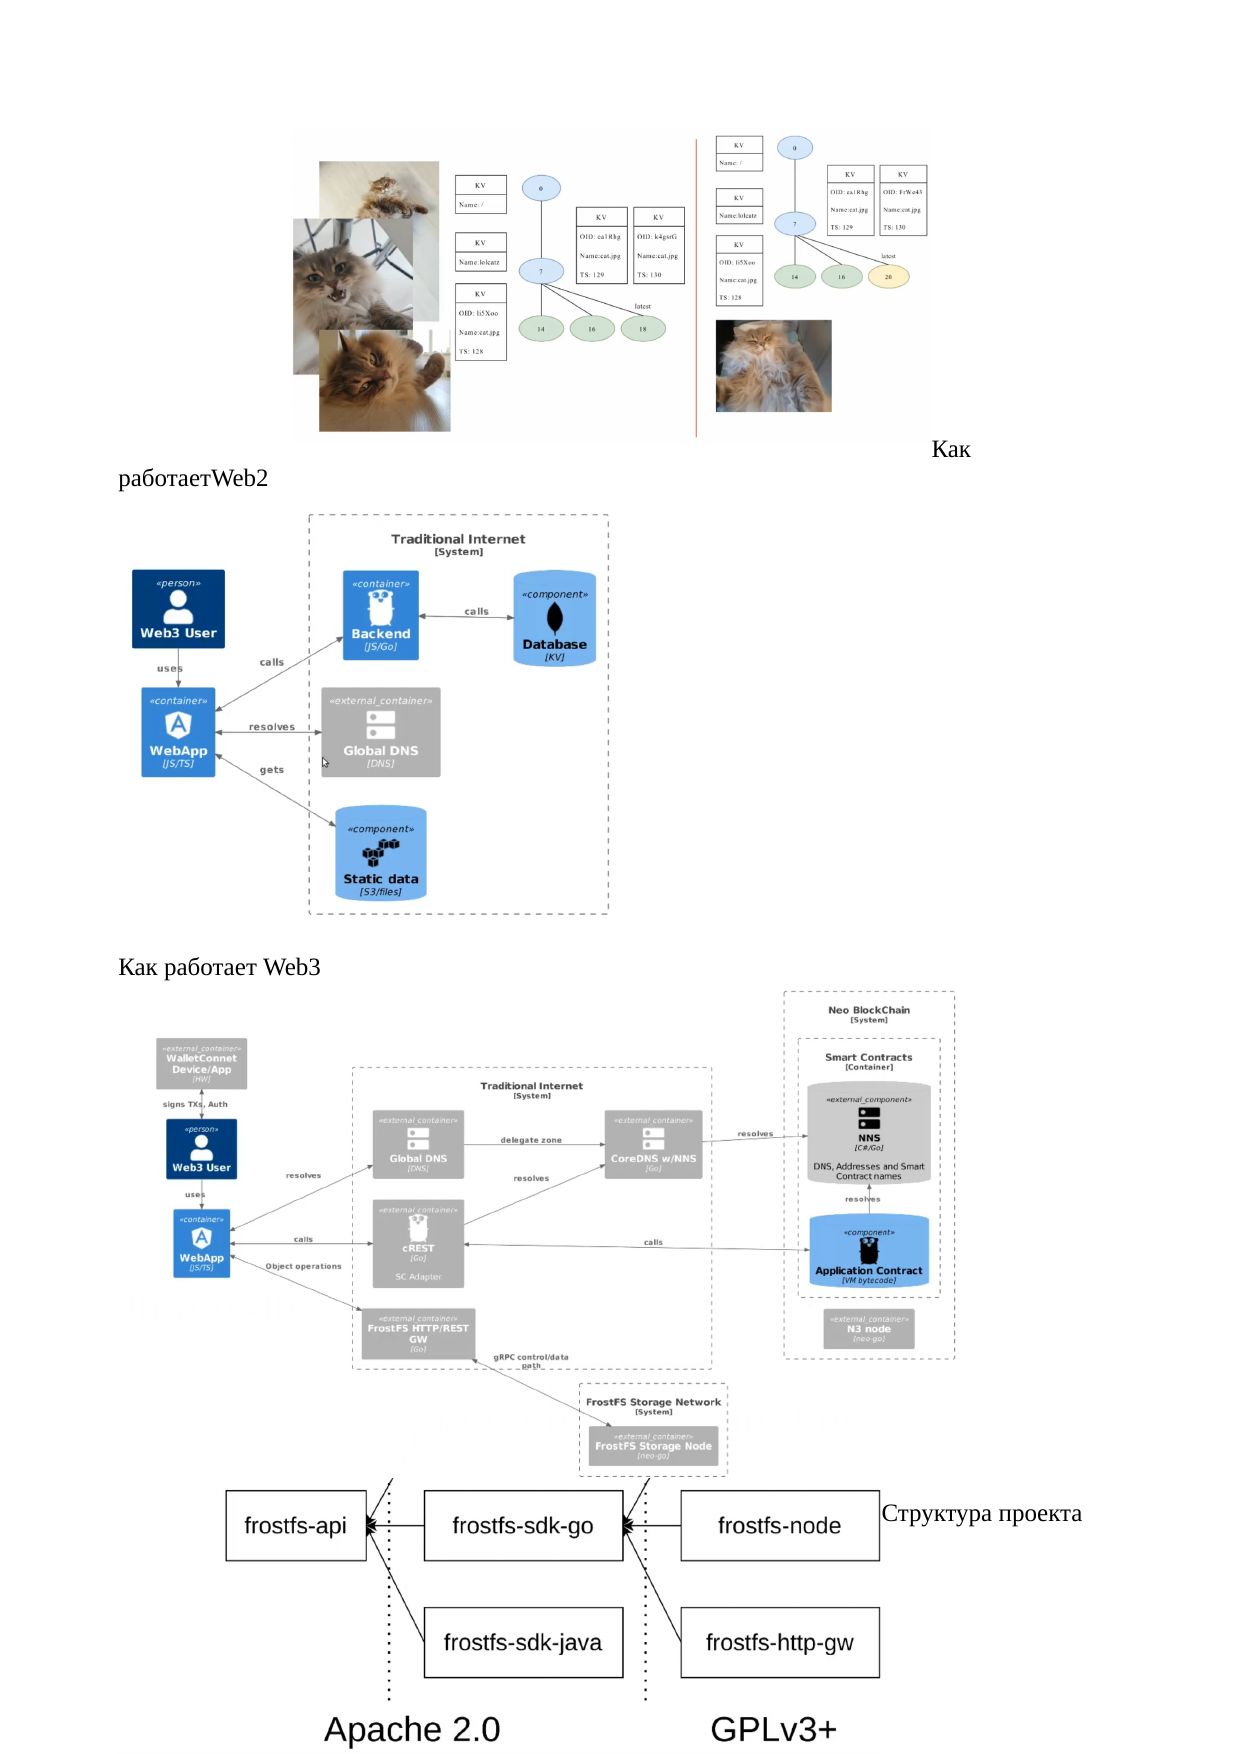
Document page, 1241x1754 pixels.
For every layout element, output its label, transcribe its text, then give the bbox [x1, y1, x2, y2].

picture [123, 508, 614, 918]
text Как работаетWeb2 [118, 434, 1122, 492]
picture [289, 127, 932, 445]
text Структура проекта [882, 1498, 1122, 1527]
picture [118, 986, 958, 1754]
text Как работает Web3 [118, 952, 1122, 981]
